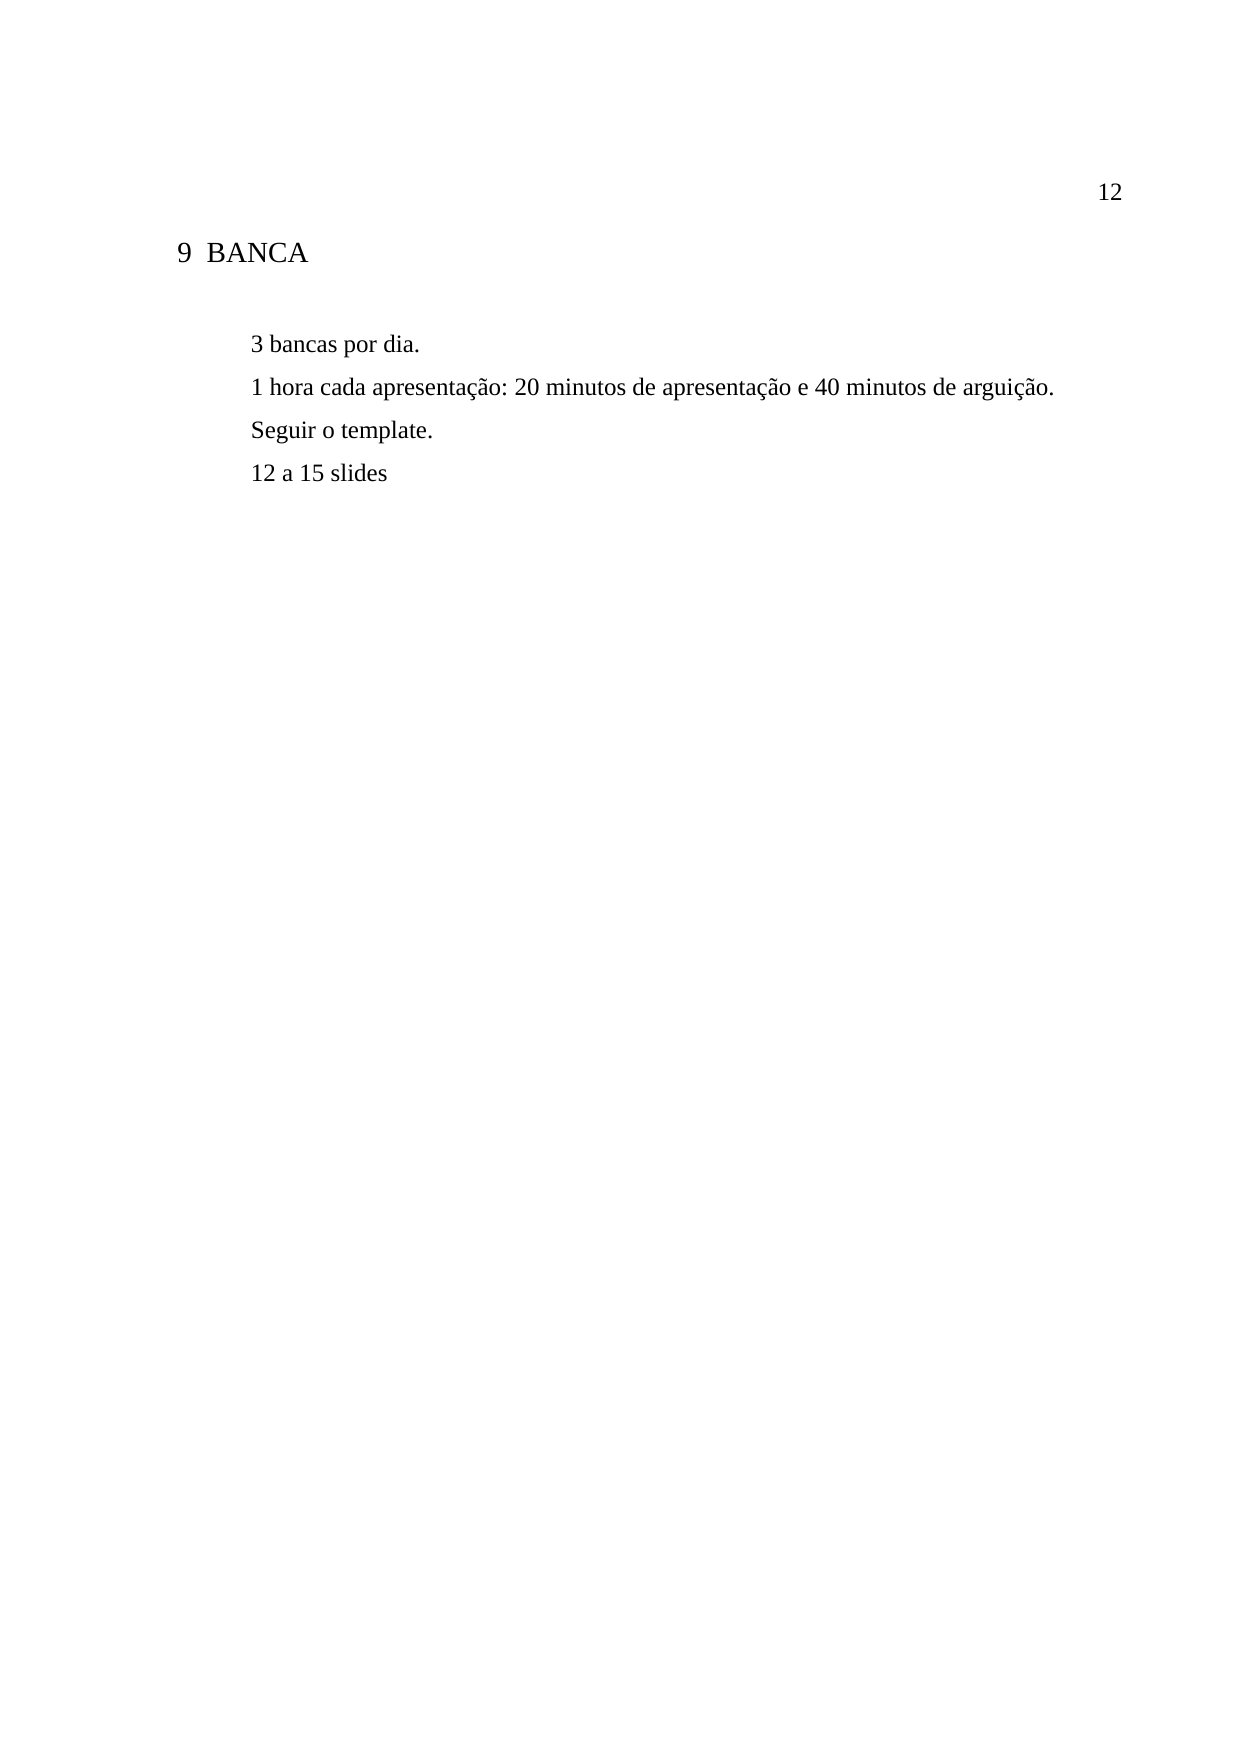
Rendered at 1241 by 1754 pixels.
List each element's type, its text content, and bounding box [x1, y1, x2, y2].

text 3 bancas por dia. [177, 329, 1122, 357]
text 12 a 15 slides [177, 458, 1122, 487]
text Seguir o template. [177, 415, 1122, 444]
title Banca [177, 235, 1122, 269]
text 1 hora cada apresentação: 20 minutos de apresentação e 40 minutos de arguição. [177, 372, 1122, 401]
